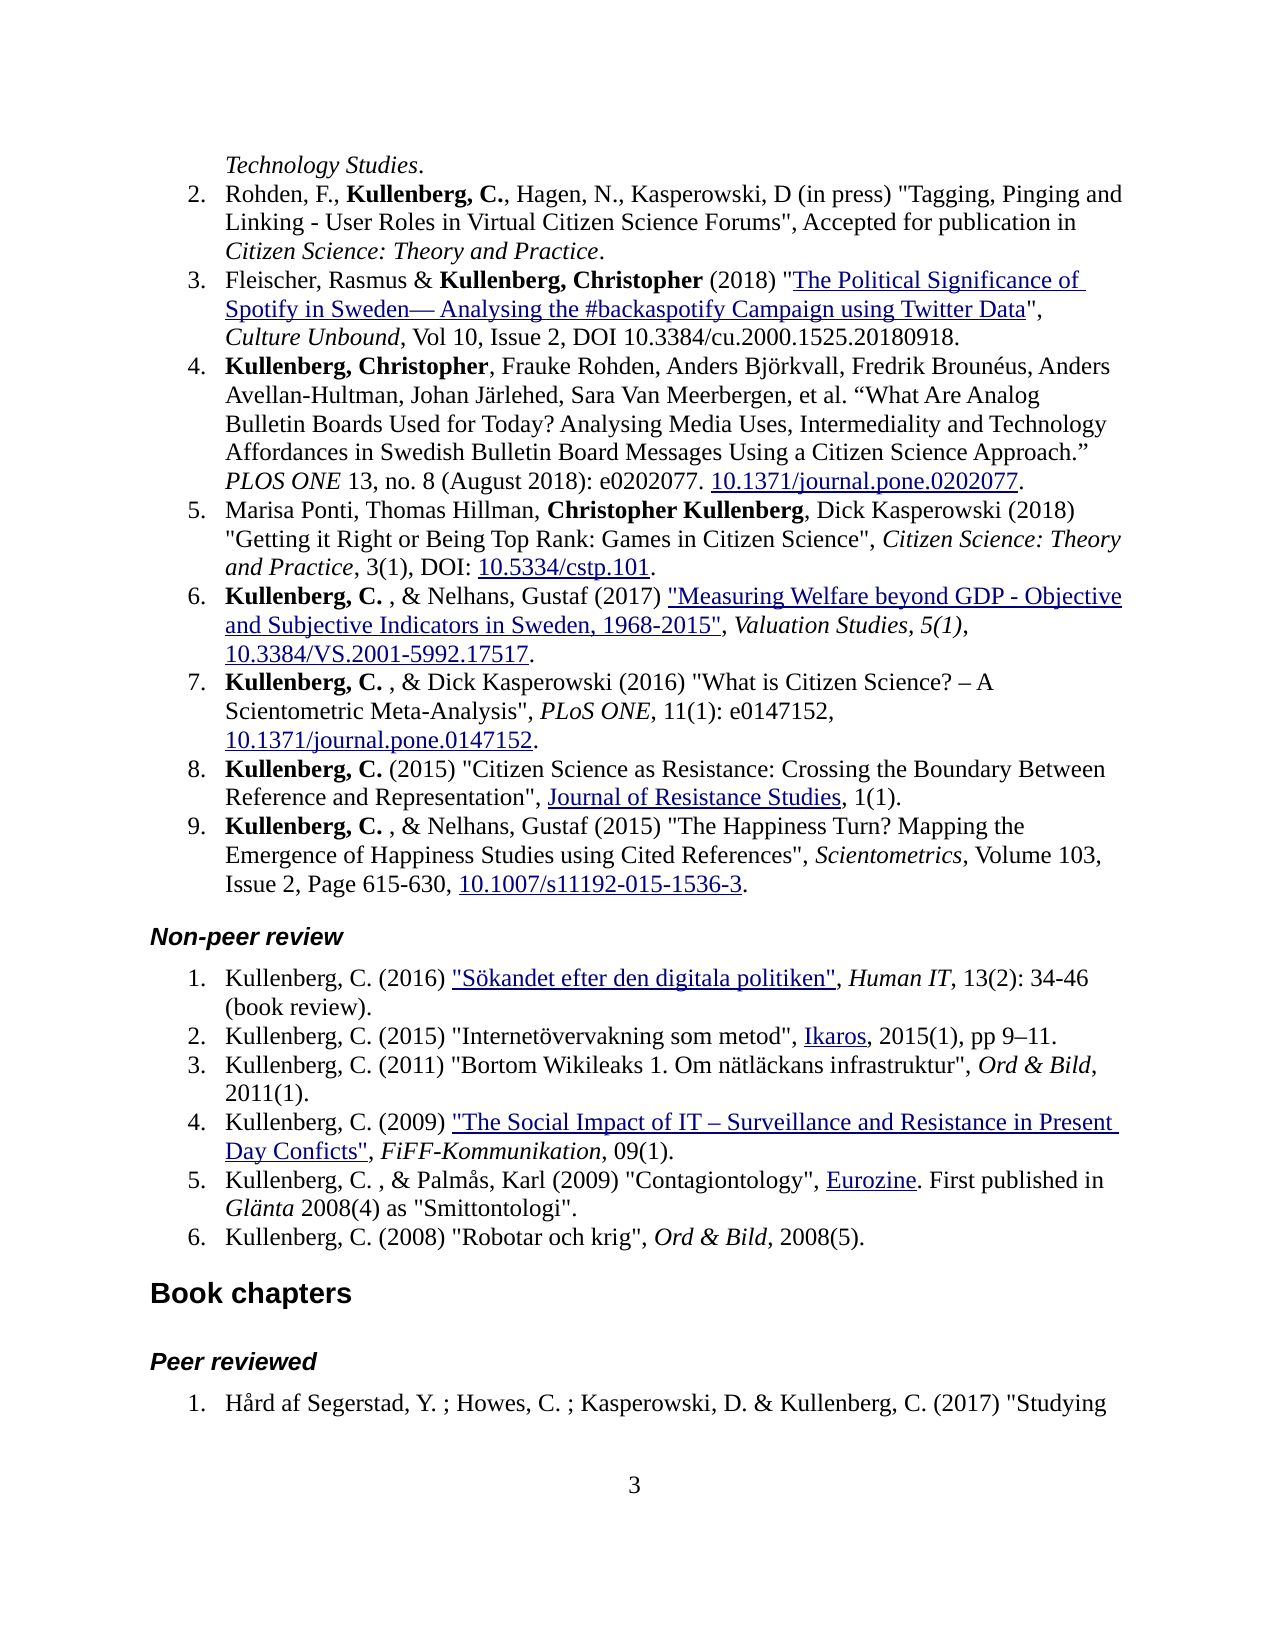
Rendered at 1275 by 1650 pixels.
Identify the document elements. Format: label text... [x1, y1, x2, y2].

list Hård af Segerstad, Y. ; Howes, C. ; Kasperowski, D. & Kullenberg, C. (2017) "Studying [187, 1388, 1125, 1417]
list Technology Studies. [187, 150, 1125, 179]
subtitle Book chapters [150, 1276, 1125, 1309]
list Rohden, F., Kullenberg, C., Hagen, N., Kasperowski, D (in press) "Tagging, Pinging and Linking - User Roles in Virtual Citizen Science Forums", Accepted for publication in Citizen Science: Theory and Practice. [187, 179, 1125, 265]
list Kullenberg, Christopher, Frauke Rohden, Anders Björkvall, Fredrik Brounéus, Anders Avellan-Hultman, Johan Järlehed, Sara Van Meerbergen, et al. “What Are Analog Bulletin Boards Used for Today? Analysing Media Uses, Intermediality and Technology Affordances in Swedish Bulletin Board Messages Using a Citizen Science Approach.” PLOS ONE 13, no. 8 (August 2018): e0202077. 10.1371/journal.pone.0202077. [187, 351, 1125, 495]
list Kullenberg, C. (2016) "Sökandet efter den digitala politiken", Human IT, 13(2): 34-46 (book review). [187, 963, 1125, 1021]
list Kullenberg, C. , & Dick Kasperowski (2016) "What is Citizen Science? – A Scientometric Meta-Analysis", PLoS ONE, 11(1): e0147152, 10.1371/journal.pone.0147152. [187, 667, 1125, 754]
list Kullenberg, C. (2011) "Bortom Wikileaks 1. Om nätläckans infrastruktur", Ord & Bild, 2011(1). [187, 1050, 1125, 1107]
subtitle Peer reviewed [150, 1347, 1125, 1376]
list Kullenberg, C. (2015) "Citizen Science as Resistance: Crossing the Boundary Between Reference and Representation", Journal of Resistance Studies, 1(1). [187, 754, 1125, 811]
list Kullenberg, C. (2009) "The Social Impact of IT – Surveillance and Resistance in Present Day Conficts", FiFF-Kommunikation, 09(1). [187, 1107, 1125, 1165]
list Kullenberg, C. , & Nelhans, Gustaf (2015) "The Happiness Turn? Mapping the Emergence of Happiness Studies using Cited References", Scientometrics, Volume 103, Issue 2, Page 615-630, 10.1007/s11192-015-1536-3. [187, 811, 1125, 897]
list Kullenberg, C. , & Nelhans, Gustaf (2017) "Measuring Welfare beyond GDP - Objective and Subjective Indicators in Sweden, 1968-2015", Valuation Studies, 5(1), 10.3384/VS.2001-5992.17517. [187, 581, 1125, 667]
list Marisa Ponti, Thomas Hillman, Christopher Kullenberg, Dick Kasperowski (2018) "Getting it Right or Being Top Rank: Games in Citizen Science", Citizen Science: Theory and Practice, 3(1), DOI: 10.5334/cstp.101. [187, 495, 1125, 581]
list Kullenberg, C. (2008) "Robotar och krig", Ord & Bild, 2008(5). [187, 1222, 1125, 1251]
list Kullenberg, C. (2015) "Internetövervakning som metod", Ikaros, 2015(1), pp 9–11. [187, 1021, 1125, 1050]
list Kullenberg, C. , & Palmås, Karl (2009) "Contagiontology", Eurozine. First published in Glänta 2008(4) as "Smittontologi". [187, 1165, 1125, 1222]
subtitle Non-peer review [150, 922, 1125, 951]
list Fleischer, Rasmus & Kullenberg, Christopher (2018) "The Political Significance of Spotify in Sweden— Analysing the #backaspotify Campaign using Twitter Data", Culture Unbound, Vol 10, Issue 2, DOI 10.3384/cu.2000.1525.20180918. [187, 265, 1125, 351]
